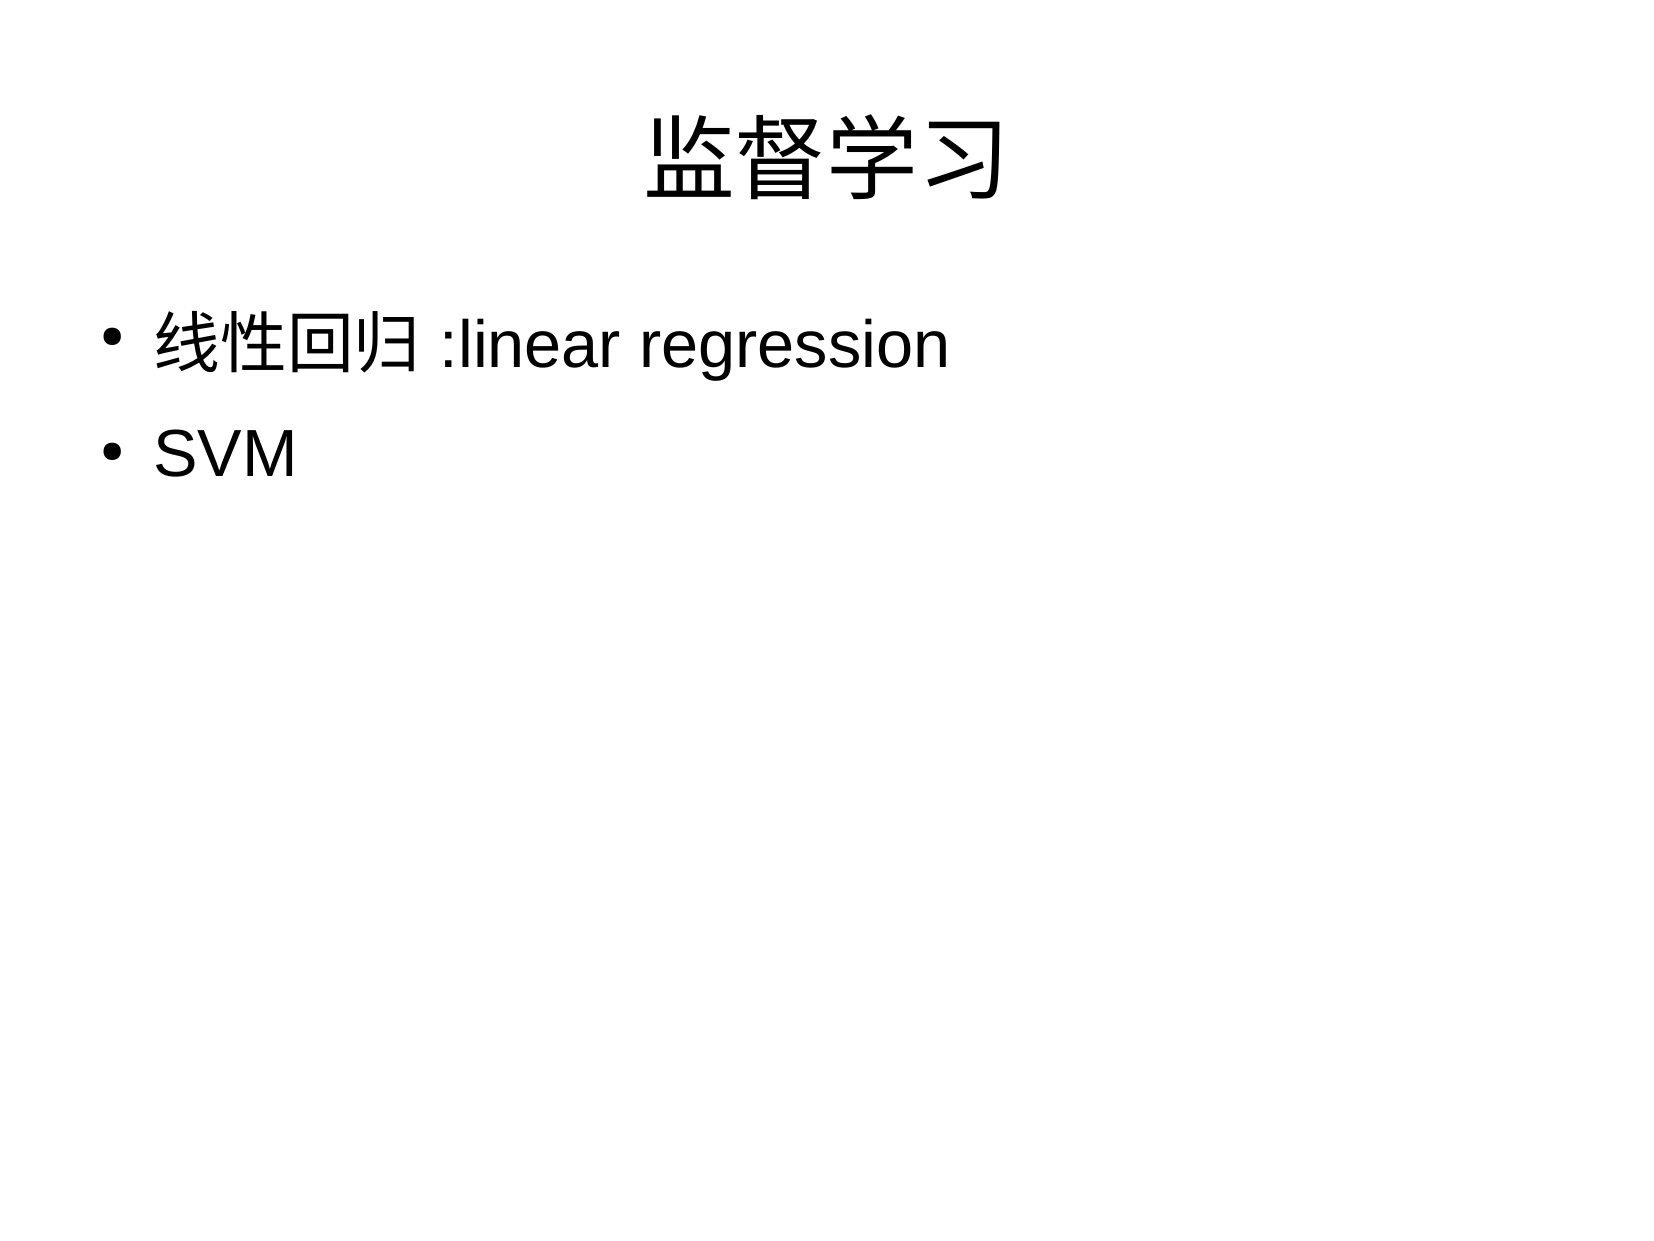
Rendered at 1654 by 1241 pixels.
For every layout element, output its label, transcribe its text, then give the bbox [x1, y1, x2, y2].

list 线性回归:linear regression SVM [82, 290, 1571, 1010]
title 监督学习 [82, 49, 1571, 257]
